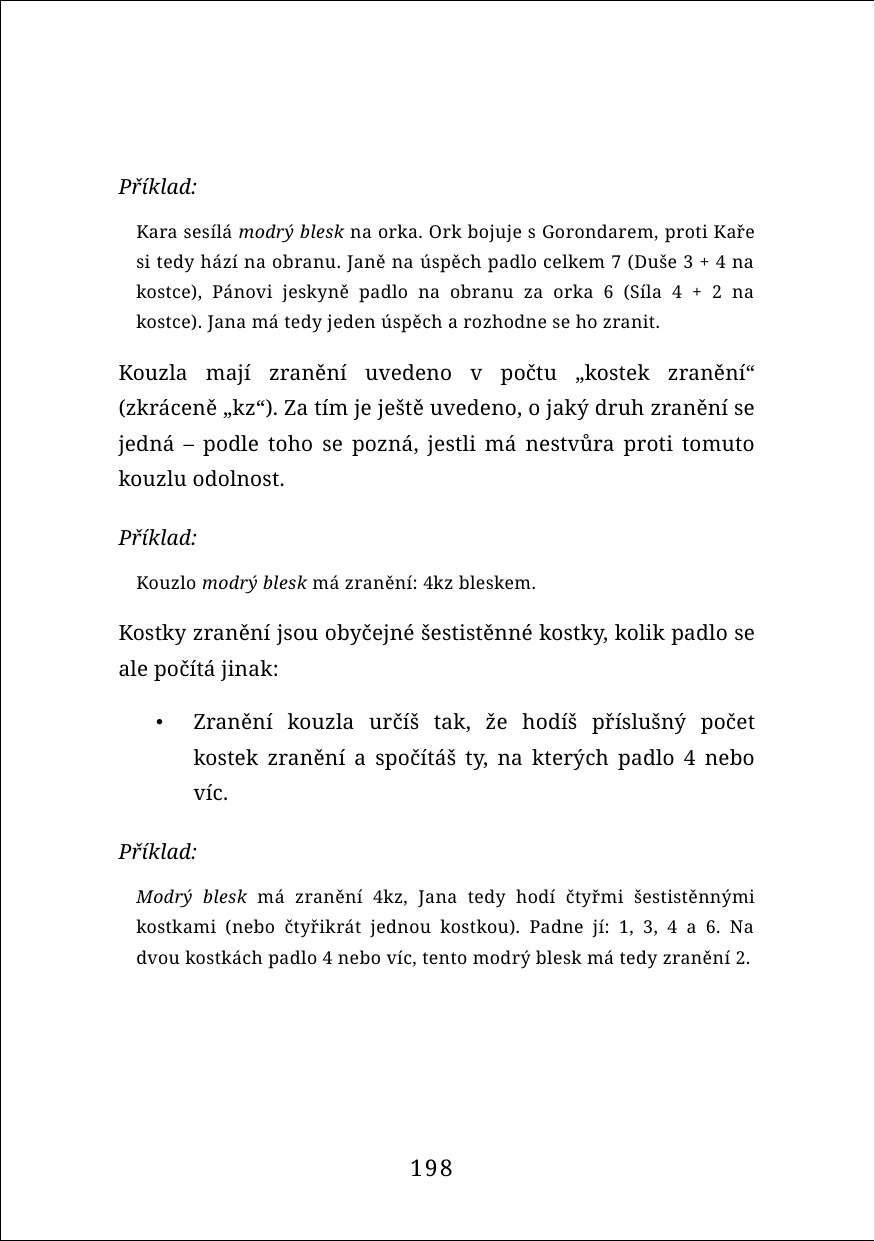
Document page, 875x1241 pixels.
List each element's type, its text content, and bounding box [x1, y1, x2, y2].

text Příklad: [118, 172, 756, 200]
list Zranění kouzla určíš tak, že hodíš příslušný počet kostek zranění a spočítáš ty, na kterých padlo 4 nebo víc. [156, 707, 756, 807]
text Kouzlo modrý blesk má zranění: 4kz bleskem. [136, 571, 756, 595]
text Modrý blesk má zranění 4kz, Jana tedy hodí čtyřmi šestistěnnými kostkami (nebo čtyřikrát jednou kostkou). Padne jí: 1, 3, 4 a 6. Na dvou kostkách padlo 4 nebo víc, tento modrý blesk má tedy zranění 2. [136, 885, 756, 969]
text Kara sesílá modrý blesk na orka. Ork bojuje s Gorondarem, proti Kaře si tedy hází na obranu. Janě na úspěch padlo celkem 7 (Duše 3 + 4 na kostce), Pánovi jeskyně padlo na obranu za orka 6 (Síla 4 + 2 na kostce). Jana má tedy jeden úspěch a rozhodne se ho zranit. [136, 219, 756, 334]
text Příklad: [118, 837, 756, 866]
text Kouzla mají zranění uvedeno v počtu „kostek zranění“ (zkráceně „kz“). Za tím je ještě uvedeno, o jaký druh zranění se jedná – podle toho se pozná, jestli má nestvůra proti tomuto kouzlu odolnost. [118, 358, 756, 493]
text Kostky zranění jsou obyčejné šestistěnné kostky, kolik padlo se ale počítá jinak: [118, 618, 756, 682]
text Příklad: [118, 523, 756, 552]
